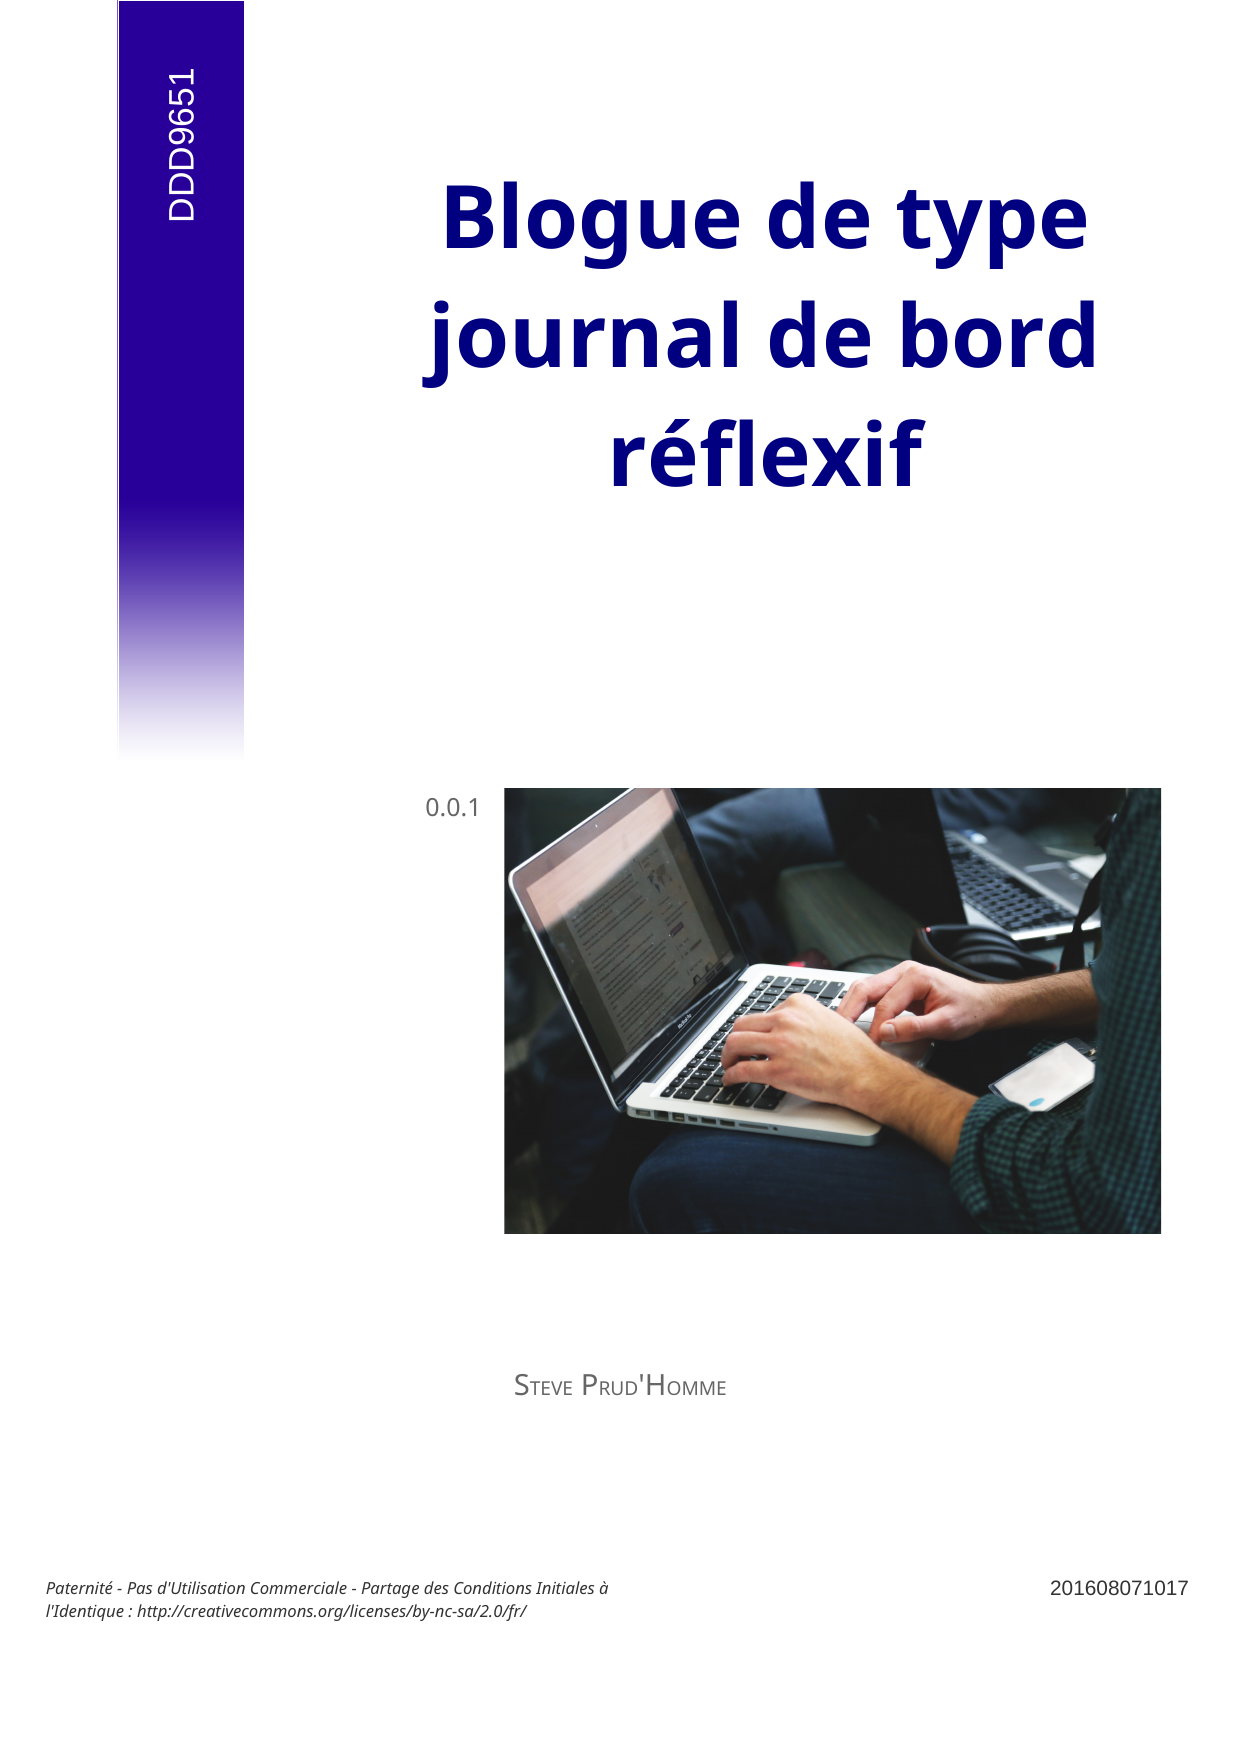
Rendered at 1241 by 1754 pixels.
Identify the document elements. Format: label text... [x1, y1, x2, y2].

picture [504, 788, 1162, 1234]
text Paternité - Pas d'Utilisation Commerciale - Partage des Conditions Initiales à l'Identique : http://creativecommons.org/licenses/by-nc-sa/2.0/fr/ [46, 1577, 680, 1622]
text 201608071017 [893, 1577, 1189, 1600]
title Blogue de type journal de bord réflexif [327, 155, 1202, 512]
text DDD9651 [132, 68, 229, 223]
picture [119, 1, 244, 760]
text Steve Prud'Homme [279, 1364, 962, 1404]
text 0.0.1 [186, 789, 481, 824]
